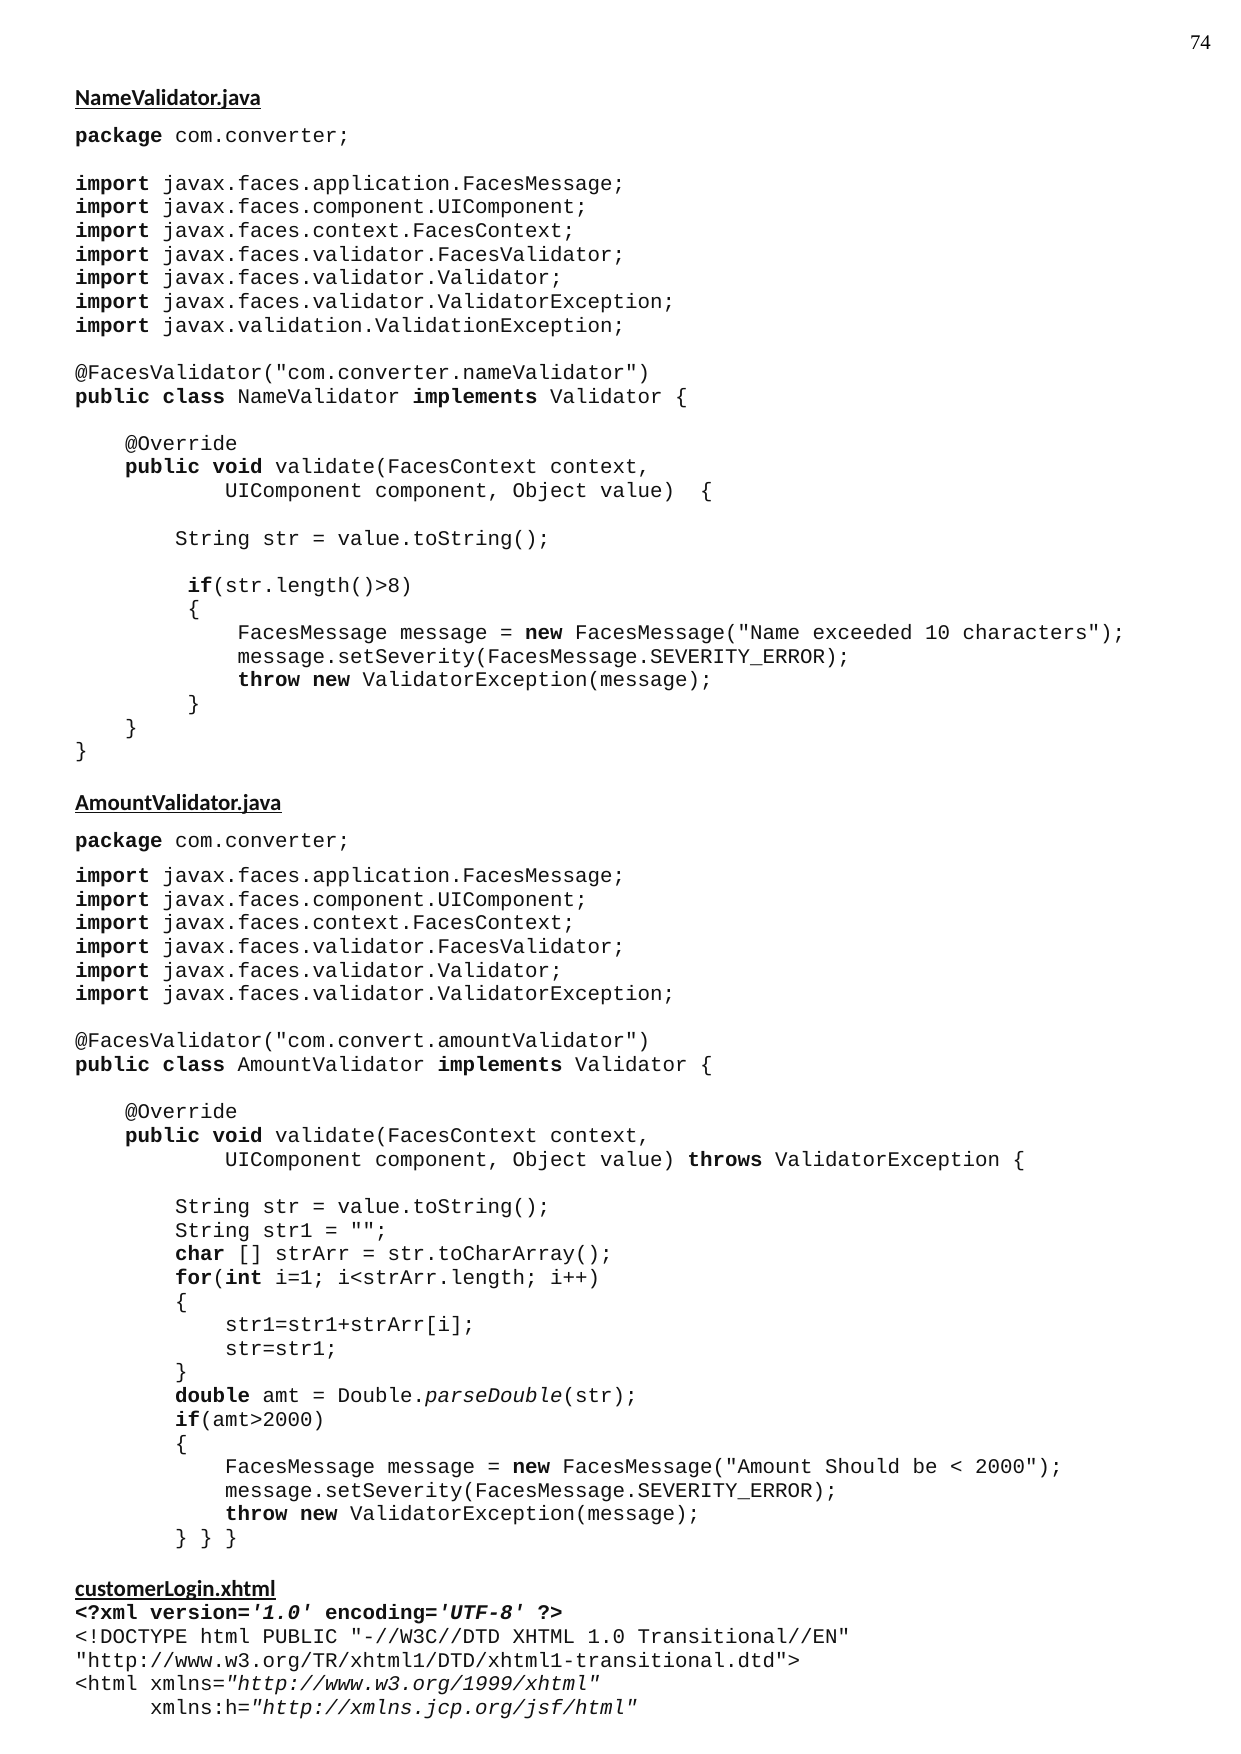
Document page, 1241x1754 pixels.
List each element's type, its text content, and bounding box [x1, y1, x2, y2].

text @FacesValidator("com.convert.amountValidator") [75, 1031, 1211, 1054]
text NameValidator.java [75, 83, 1211, 112]
text import javax.faces.application.FacesMessage; [75, 173, 1211, 196]
text <!DOCTYPE html PUBLIC "-//W3C//DTD XHTML 1.0 Transitional//EN" "http://www.w3.org/TR/xhtml1/DTD/xhtml1-transitional.dtd"> [75, 1626, 1211, 1673]
text <html xmlns="http://www.w3.org/1999/xhtml" [75, 1673, 1211, 1697]
text { [75, 1432, 1211, 1456]
text } [75, 740, 1211, 764]
text String str = value.toString(); [75, 527, 1211, 551]
text str=str1; [75, 1338, 1211, 1362]
text throw new ValidatorException(message); [75, 1503, 1211, 1527]
text package com.converter; [75, 829, 1211, 853]
text throw new ValidatorException(message); [75, 669, 1211, 693]
text double amt = Double.parseDouble(str); [75, 1385, 1211, 1409]
text String str = value.toString(); [75, 1196, 1211, 1220]
text str1=str1+strArr[i]; [75, 1314, 1211, 1338]
text { [75, 598, 1211, 622]
text xmlns:h="http://xmlns.jcp.org/jsf/html" [75, 1697, 1211, 1721]
text char [] strArr = str.toCharArray(); [75, 1243, 1211, 1267]
text } [75, 693, 1211, 717]
text message.setSeverity(FacesMessage.SEVERITY_ERROR); [75, 646, 1211, 669]
text } } } [75, 1527, 1211, 1551]
text import javax.faces.validator.Validator; [75, 959, 1211, 983]
text public class NameValidator implements Validator { [75, 386, 1211, 409]
text public void validate(FacesContext context, [75, 1125, 1211, 1149]
text if(str.length()>8) [75, 575, 1211, 598]
text UIComponent component, Object value) { [75, 480, 1211, 504]
text @Override [75, 1101, 1211, 1125]
text import javax.faces.component.UIComponent; [75, 889, 1211, 912]
text FacesMessage message = new FacesMessage("Name exceeded 10 characters"); [75, 622, 1211, 646]
text @Override [75, 433, 1211, 457]
text import javax.faces.context.FacesContext; [75, 912, 1211, 936]
text customerLogin.xhtml [75, 1574, 1211, 1602]
text package com.converter; [75, 126, 1211, 149]
text import javax.faces.component.UIComponent; [75, 196, 1211, 220]
text UIComponent component, Object value) throws ValidatorException { [75, 1149, 1211, 1172]
text import javax.validation.ValidationException; [75, 315, 1211, 338]
text import javax.faces.validator.ValidatorException; [75, 983, 1211, 1007]
text AmountValidator.java [75, 788, 1211, 816]
text import javax.faces.validator.FacesValidator; [75, 936, 1211, 959]
text import javax.faces.validator.FacesValidator; [75, 244, 1211, 267]
text import javax.faces.context.FacesContext; [75, 220, 1211, 244]
text <?xml version='1.0' encoding='UTF-8' ?> [75, 1602, 1211, 1626]
text import javax.faces.validator.ValidatorException; [75, 291, 1211, 315]
text } [75, 1362, 1211, 1385]
text if(amt>2000) [75, 1409, 1211, 1432]
text import javax.faces.application.FacesMessage; [75, 865, 1211, 889]
text { [75, 1291, 1211, 1314]
text message.setSeverity(FacesMessage.SEVERITY_ERROR); [75, 1480, 1211, 1503]
text public void validate(FacesContext context, [75, 457, 1211, 480]
text for(int i=1; i<strArr.length; i++) [75, 1267, 1211, 1291]
text FacesMessage message = new FacesMessage("Amount Should be < 2000"); [75, 1456, 1211, 1480]
text String str1 = ""; [75, 1220, 1211, 1243]
text @FacesValidator("com.converter.nameValidator") [75, 362, 1211, 386]
text } [75, 717, 1211, 740]
text import javax.faces.validator.Validator; [75, 267, 1211, 291]
text public class AmountValidator implements Validator { [75, 1054, 1211, 1078]
